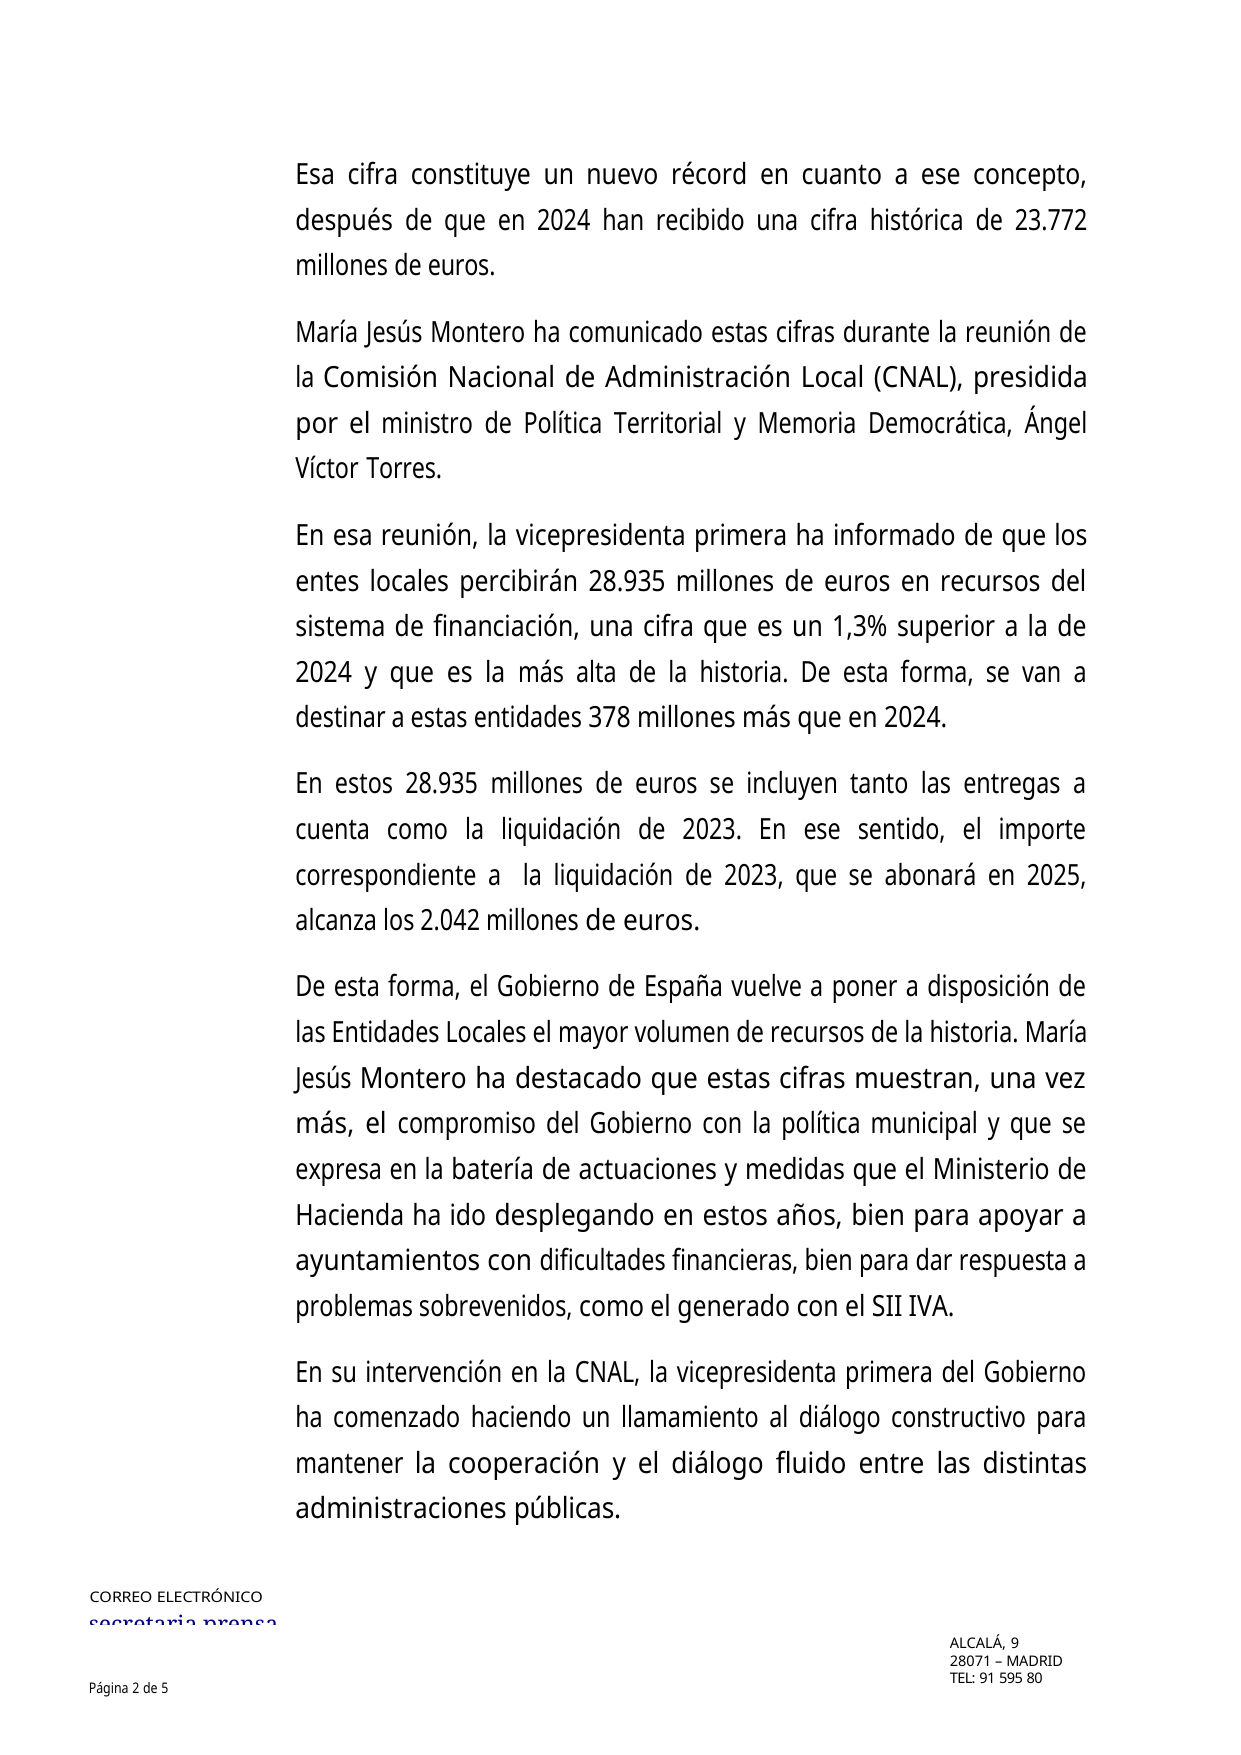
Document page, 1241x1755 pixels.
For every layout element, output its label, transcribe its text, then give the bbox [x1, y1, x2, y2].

text De esta forma, el Gobierno de España vuelve a poner a disposición de las Entidades Locales el mayor volumen de recursos de la historia. María Jesús Montero ha destacado que estas cifras muestran, una vez más, el compromiso del Gobierno con la política municipal y que se expresa en la batería de actuaciones y medidas que el Ministerio de Hacienda ha ido desplegando en estos años, bien para apoyar a ayuntamientos con dificultades financieras, bien para dar respuesta a problemas sobrevenidos, como el generado con el SII IVA. [295, 966, 1088, 1325]
text En su intervención en la CNAL, la vicepresidenta primera del Gobierno ha comenzado haciendo un llamamiento al diálogo constructivo para mantener la cooperación y el diálogo fluido entre las distintas administraciones públicas. [295, 1351, 1087, 1527]
text En esa reunión, la vicepresidenta primera ha informado de que los entes locales percibirán 28.935 millones de euros en recursos del sistema de financiación, una cifra que es un 1,3% superior a la de 2024 y que es la más alta de la historia. De esta forma, se van a destinar a estas entidades 378 millones más que en 2024. [295, 514, 1088, 736]
text Esa cifra constituye un nuevo récord en cuanto a ese concepto, después de que en 2024 han recibido una cifra histórica de 23.772 millones de euros. [295, 153, 1087, 284]
text En estos 28.935 millones de euros se incluyen tanto las entregas a cuenta como la liquidación de 2023. En ese sentido, el importe correspondiente a la liquidación de 2023, que se abonará en 2025, alcanza los 2.042 millones de euros. [295, 763, 1087, 939]
text María Jesús Montero ha comunicado estas cifras durante la reunión de la Comisión Nacional de Administración Local (CNAL), presidida por el ministro de Política Territorial y Memoria Democrática, Ángel Víctor Torres. [295, 311, 1088, 487]
